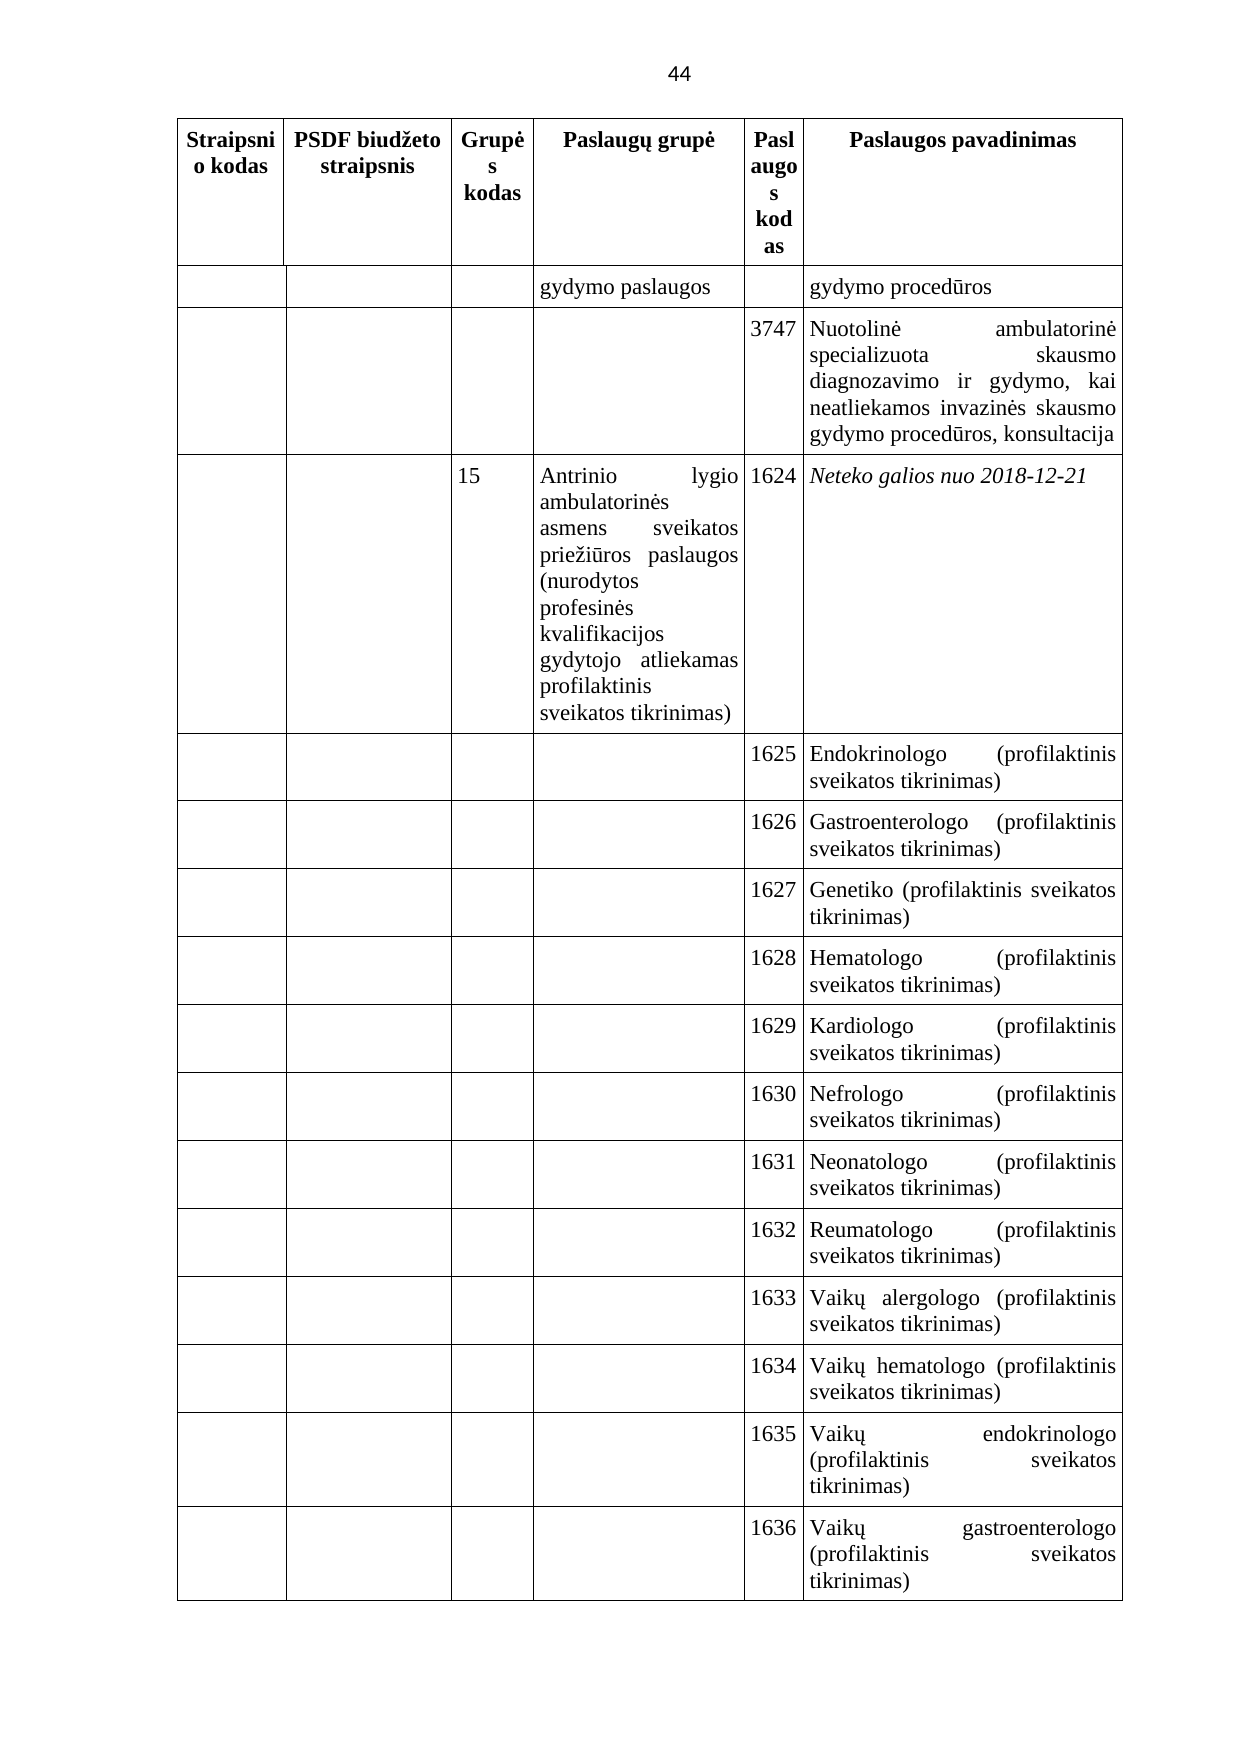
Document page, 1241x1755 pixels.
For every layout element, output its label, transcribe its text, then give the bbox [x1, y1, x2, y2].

table_cell Reumatologo (profilaktinis sveikatos tikrinimas) [804, 1209, 1122, 1276]
table_cell [452, 1209, 533, 1276]
table_cell 1629 [745, 1005, 803, 1072]
table_cell [178, 1141, 286, 1208]
table_cell [178, 1277, 286, 1344]
table_cell gydymo paslaugos [534, 266, 744, 307]
table_cell [452, 734, 533, 800]
table_cell [534, 308, 744, 454]
table_cell Vaikų endokrinologo (profilaktinis sveikatos tikrinimas) [804, 1413, 1122, 1506]
table_cell [534, 1345, 744, 1412]
table_cell [287, 801, 451, 868]
table_cell [287, 1141, 451, 1208]
table_cell [452, 1413, 533, 1506]
table_cell [452, 1507, 533, 1600]
table_cell [178, 801, 286, 868]
table_cell [178, 308, 286, 454]
table_cell 15 [452, 455, 533, 732]
table_cell [287, 1277, 451, 1344]
table_cell Vaikų hematologo (profilaktinis sveikatos tikrinimas) [804, 1345, 1122, 1412]
table_cell Genetiko (profilaktinis sveikatos tikrinimas) [804, 869, 1122, 936]
table_cell [287, 308, 451, 454]
table_cell [287, 869, 451, 936]
table_cell [178, 1413, 286, 1506]
table_cell 1636 [745, 1507, 803, 1600]
table_cell [287, 734, 451, 800]
table_cell [534, 1507, 744, 1600]
table_cell [534, 1141, 744, 1208]
table_cell [452, 937, 533, 1004]
table_header PSDF biudžeto straipsnis [284, 119, 451, 265]
table_cell [178, 734, 286, 800]
table_cell 1635 [745, 1413, 803, 1506]
table_header Paslaugų grupė [534, 119, 744, 265]
table_cell [452, 801, 533, 868]
table_cell 1630 [745, 1073, 803, 1140]
table_cell [452, 1005, 533, 1072]
table_cell [452, 1277, 533, 1344]
table_cell [178, 455, 286, 732]
table_cell 1633 [745, 1277, 803, 1344]
table_cell Vaikų gastroenterologo (profilaktinis sveikatos tikrinimas) [804, 1507, 1122, 1600]
table_cell [287, 1005, 451, 1072]
table_cell [287, 937, 451, 1004]
table_cell 1631 [745, 1141, 803, 1208]
table_cell [534, 1277, 744, 1344]
table_cell [745, 266, 803, 307]
table_cell [534, 1413, 744, 1506]
table_cell [178, 1345, 286, 1412]
table_cell [178, 937, 286, 1004]
table_cell [287, 455, 451, 732]
table_cell Antrinio lygio ambulatorinės asmens sveikatos priežiūros paslaugos (nurodytos profesinės kvalifikacijos gydytojo atliekamas profilaktinis sveikatos tikrinimas) [534, 455, 744, 732]
table_cell [452, 266, 533, 307]
table_cell Endokrinologo (profilaktinis sveikatos tikrinimas) [804, 734, 1122, 800]
table_cell Nuotolinė ambulatorinė specializuota skausmo diagnozavimo ir gydymo, kai neatliekamos invazinės skausmo gydymo procedūros, konsultacija [804, 308, 1122, 454]
table_cell [287, 1209, 451, 1276]
table_cell [534, 869, 744, 936]
table_cell [534, 1005, 744, 1072]
table_cell [534, 734, 744, 800]
table_cell Vaikų alergologo (profilaktinis sveikatos tikrinimas) [804, 1277, 1122, 1344]
table_cell [178, 1073, 286, 1140]
table_cell 3747 [745, 308, 803, 454]
table_cell [178, 1507, 286, 1600]
table_cell 1624 [745, 455, 803, 732]
table_cell Gastroenterologo (profilaktinis sveikatos tikrinimas) [804, 801, 1122, 868]
table_cell 1634 [745, 1345, 803, 1412]
table_cell [534, 937, 744, 1004]
table_cell [534, 1209, 744, 1276]
table_cell [452, 1345, 533, 1412]
table_cell [287, 1507, 451, 1600]
table_cell Neteko galios nuo 2018-12-21 [804, 455, 1122, 732]
table_cell [178, 869, 286, 936]
table_cell [534, 801, 744, 868]
table_cell 1627 [745, 869, 803, 936]
table_cell 1632 [745, 1209, 803, 1276]
table_cell 1625 [745, 734, 803, 800]
table_cell [287, 1073, 451, 1140]
table_cell Hematologo (profilaktinis sveikatos tikrinimas) [804, 937, 1122, 1004]
table_cell Neonatologo (profilaktinis sveikatos tikrinimas) [804, 1141, 1122, 1208]
table_cell [287, 1345, 451, 1412]
table_cell [534, 1073, 744, 1140]
table_header Paslaugos pavadinimas [804, 119, 1122, 265]
table_cell [178, 266, 286, 307]
table_cell Nefrologo (profilaktinis sveikatos tikrinimas) [804, 1073, 1122, 1140]
table_header Grupės kodas [452, 119, 533, 265]
table_cell [178, 1005, 286, 1072]
table_cell [287, 1413, 451, 1506]
table_cell Kardiologo (profilaktinis sveikatos tikrinimas) [804, 1005, 1122, 1072]
table_cell [287, 266, 451, 307]
table_cell 1628 [745, 937, 803, 1004]
table_cell [452, 308, 533, 454]
table_cell [452, 869, 533, 936]
table_cell [452, 1141, 533, 1208]
table_cell gydymo procedūros [804, 266, 1122, 307]
table_cell 1626 [745, 801, 803, 868]
table_cell [452, 1073, 533, 1140]
table_header Paslaugos kodas [745, 119, 803, 265]
table_header Straipsnio kodas [178, 119, 283, 265]
table_cell [178, 1209, 286, 1276]
